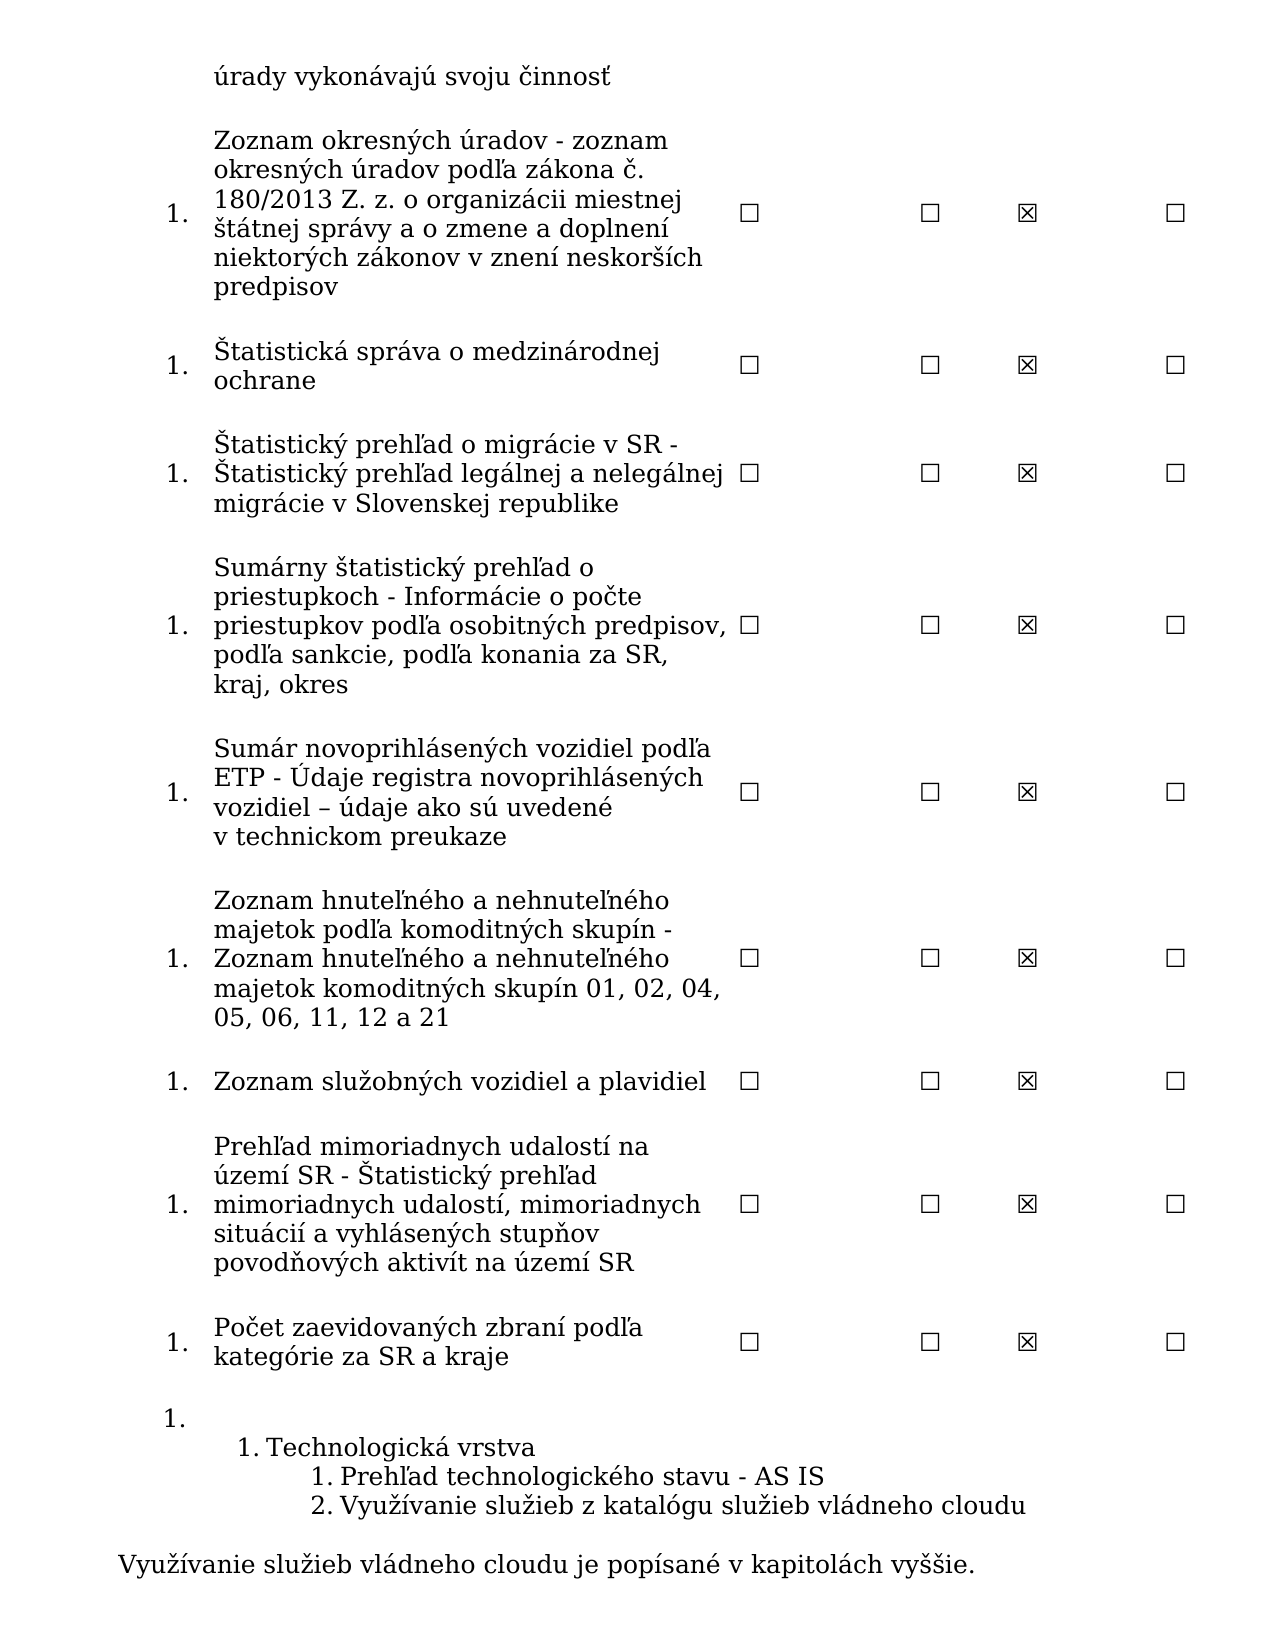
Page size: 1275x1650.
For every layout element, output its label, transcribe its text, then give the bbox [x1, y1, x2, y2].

table_cell ☐ [735, 1310, 916, 1404]
table_cell ☐ [735, 124, 916, 334]
table_cell Počet zaevidovaných zbraní podľa kategórie za SR a kraje [210, 1310, 735, 1404]
list Využívanie služieb z katalógu služieb vládneho cloudu [310, 1491, 1216, 1521]
table_cell [118, 550, 210, 731]
table_cell [735, 59, 916, 123]
table_cell Prehľad mimoriadnych udalostí na území SR - Štatistický prehľad mimoriadnych udalostí, mimoriadnych situácií a vyhlásených stupňov povodňových aktivít na území SR [210, 1129, 735, 1310]
table_cell ☐ [735, 428, 916, 550]
table_cell ☐ [916, 1310, 1013, 1404]
table_cell ☒ [1013, 334, 1161, 427]
table_cell Sumár novoprihlásených vozidiel podľa ETP - Údaje registra novoprihlásených vozidiel – údaje ako sú uvedené v technickom preukaze [210, 731, 735, 883]
table_cell [118, 731, 210, 883]
table_cell ☐ [1161, 1129, 1275, 1310]
table_cell ☐ [1161, 334, 1275, 427]
table_cell ☐ [735, 1065, 916, 1129]
table_cell ☐ [916, 884, 1013, 1064]
table_cell ☒ [1013, 731, 1161, 883]
table_cell [916, 59, 1013, 123]
table_cell ☒ [1013, 884, 1161, 1064]
table_cell ☒ [1013, 124, 1161, 334]
table_cell ☐ [1161, 428, 1275, 550]
table_cell Sumárny štatistický prehľad o priestupkoch - Informácie o počte priestupkov podľa osobitných predpisov, podľa sankcie, podľa konania za SR, kraj, okres [210, 550, 735, 731]
table_cell Zoznam hnuteľného a nehnuteľného majetok podľa komoditných skupín - Zoznam hnuteľného a nehnuteľného majetok komoditných skupín 01, 02, 04, 05, 06, 11, 12 a 21 [210, 884, 735, 1064]
table_cell Štatistická správa o medzinárodnej ochrane [210, 334, 735, 427]
table_cell ☐ [735, 1129, 916, 1310]
text Využívanie služieb vládneho cloudu je popísané v kapitolách vyššie. [118, 1550, 1216, 1579]
table_cell ☐ [1161, 124, 1275, 334]
table_cell [118, 334, 210, 427]
table_cell ☐ [735, 334, 916, 427]
table_cell ☐ [916, 550, 1013, 731]
table_cell ☐ [916, 731, 1013, 883]
table_cell ☒ [1013, 550, 1161, 731]
table_cell ☐ [735, 731, 916, 883]
table_cell ☐ [1161, 1310, 1275, 1404]
table_cell [118, 1129, 210, 1310]
table_cell [118, 884, 210, 1064]
table_cell ☐ [1161, 550, 1275, 731]
table_cell ☒ [1013, 1129, 1161, 1310]
table_cell úrady vykonávajú svoju činnosť [210, 59, 735, 123]
list Prehľad technologického stavu - AS IS [310, 1462, 1216, 1491]
table_cell ☐ [1161, 884, 1275, 1064]
table_cell ☐ [735, 884, 916, 1064]
table_cell Štatistický prehľad o migrácie v SR - Štatistický prehľad legálnej a nelegálnej migrácie v Slovenskej republike [210, 428, 735, 550]
table_cell ☐ [916, 428, 1013, 550]
table_cell ☐ [916, 334, 1013, 427]
table_cell [118, 1310, 210, 1404]
table_cell [118, 428, 210, 550]
table_cell Zoznam služobných vozidiel a plavidiel [210, 1065, 735, 1129]
table_cell ☐ [735, 550, 916, 731]
table_cell Zoznam okresných úradov - zoznam okresných úradov podľa zákona č. 180/2013 Z. z. o organizácii miestnej štátnej správy a o zmene a doplnení niektorých zákonov v znení neskorších predpisov [210, 124, 735, 334]
table_cell [1161, 59, 1275, 123]
table_cell ☐ [916, 1129, 1013, 1310]
table_cell [118, 59, 210, 123]
table_cell [118, 124, 210, 334]
table_cell [118, 1065, 210, 1129]
table_cell ☒ [1013, 1065, 1161, 1129]
table_cell [1013, 59, 1161, 123]
table_cell ☒ [1013, 1310, 1161, 1404]
table_cell ☐ [916, 124, 1013, 334]
table_cell ☒ [1013, 428, 1161, 550]
table_cell ☐ [916, 1065, 1013, 1129]
table_cell ☐ [1161, 1065, 1275, 1129]
table_cell ☐ [1161, 731, 1275, 883]
list Technologická vrstva [236, 1433, 1216, 1462]
